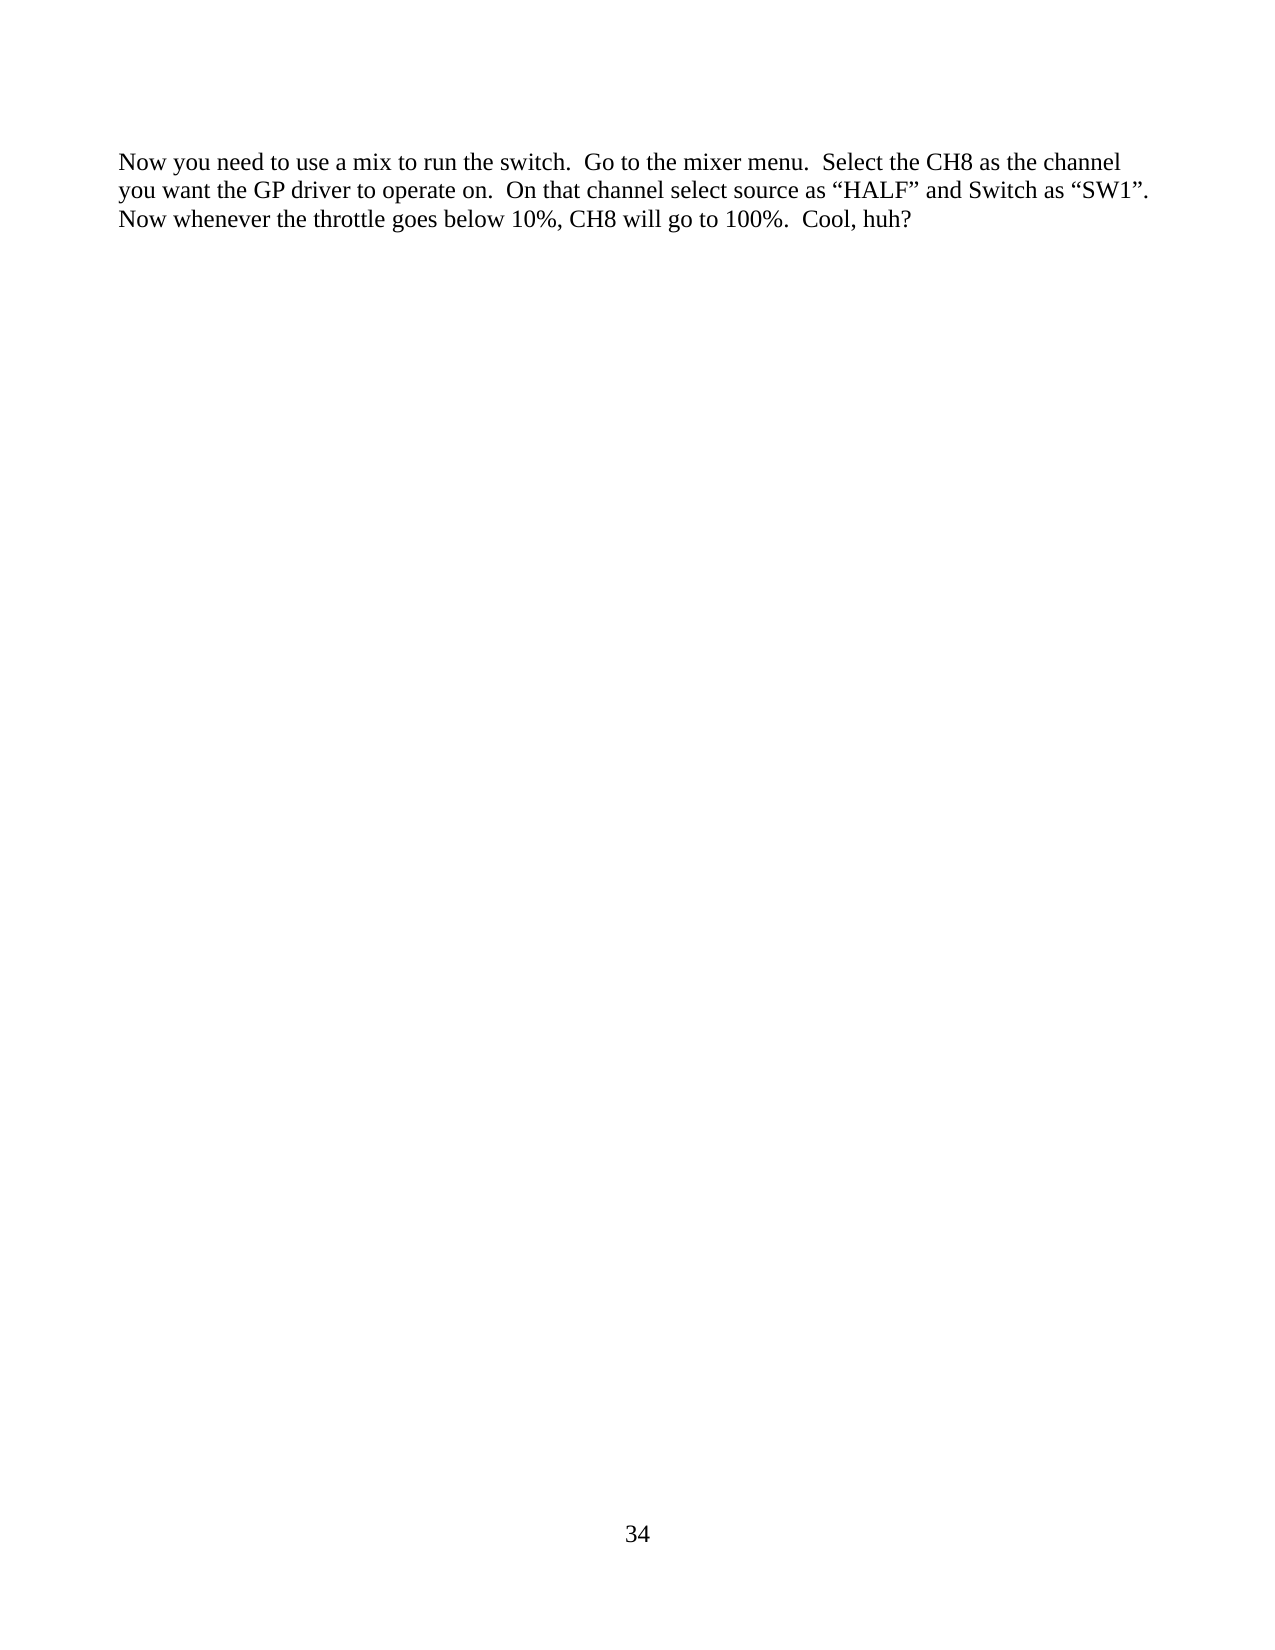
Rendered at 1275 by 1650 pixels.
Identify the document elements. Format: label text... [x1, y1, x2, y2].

text Now you need to use a mix to run the switch. Go to the mixer menu. Select the CH8 as the channel you want the GP driver to operate on. On that channel select source as “HALF” and Switch as “SW1”. [118, 147, 1157, 204]
text Now whenever the throttle goes below 10%, CH8 will go to 100%. Cool, huh? [118, 204, 1157, 233]
